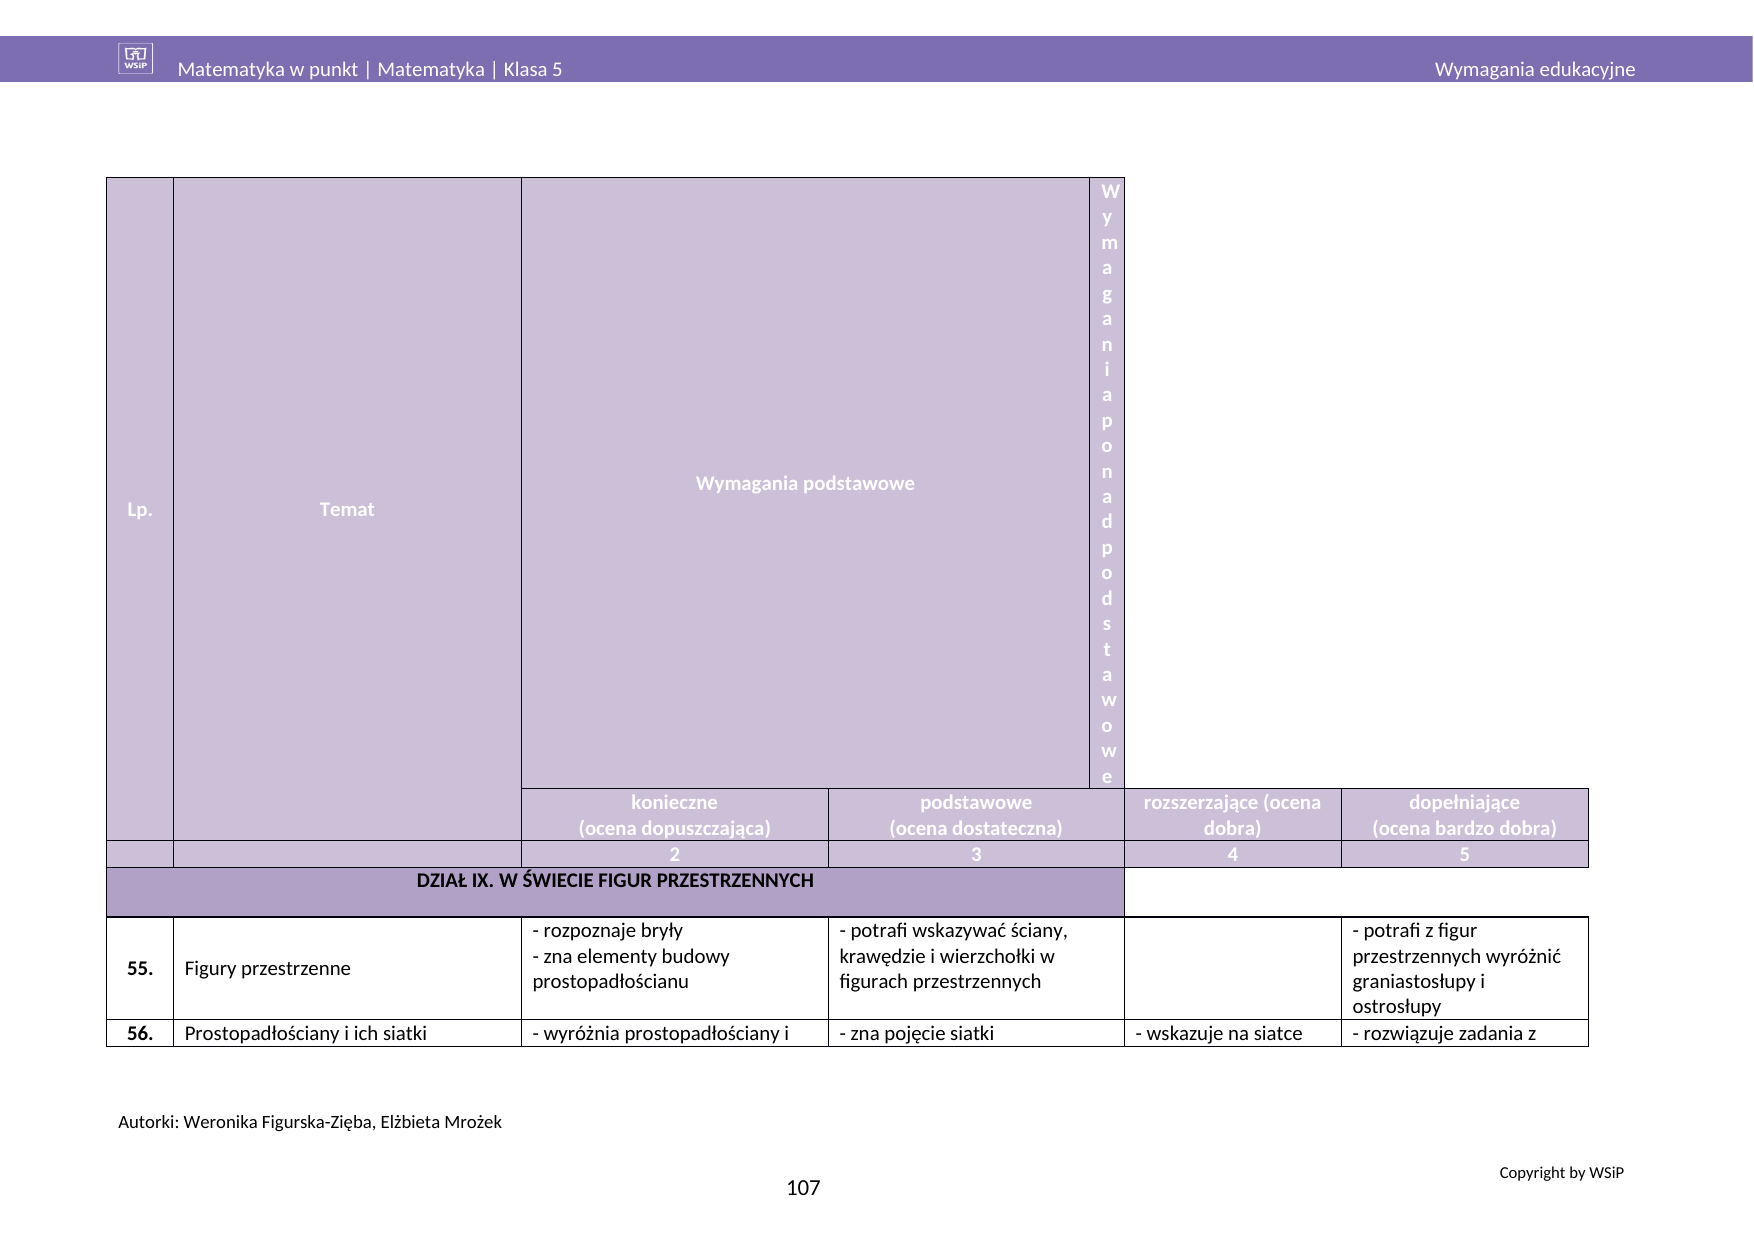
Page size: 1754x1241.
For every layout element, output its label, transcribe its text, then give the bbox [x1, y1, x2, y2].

table_cell [107, 841, 173, 867]
picture [0, 36, 1753, 82]
table_cell DZIAŁ IX. W ŚWIECIE FIGUR PRZESTRZENNYCH [107, 868, 1124, 916]
table_cell - rozwiązuje zadania z [1342, 1020, 1588, 1046]
table_cell dopełniające (ocena bardzo dobra) [1342, 789, 1588, 840]
table_cell Figury przestrzenne [174, 918, 521, 1019]
table_cell - potrafi z figur przestrzennych wyróżnić graniastosłupy i ostrosłupy [1342, 918, 1588, 1019]
table_header Wymagania podstawowe [522, 178, 1089, 788]
table_cell - zna pojęcie siatki [829, 1020, 1124, 1046]
table_cell 4 [1125, 841, 1341, 867]
table_cell - wskazuje na siatce [1125, 1020, 1341, 1046]
table_cell konieczne (ocena dopuszczająca) [522, 789, 828, 840]
table_cell 5 [1342, 841, 1588, 867]
table_cell [174, 841, 521, 867]
table_header Temat [174, 178, 521, 840]
table_cell 55. [107, 918, 173, 1019]
table_header Wymagania ponadpodstawowe [1090, 178, 1124, 788]
table_cell - potrafi wskazywać ściany, krawędzie i wierzchołki w figurach przestrzennych [829, 918, 1124, 1019]
table_cell rozszerzające (ocena dobra) [1125, 789, 1341, 840]
table_cell - wyróżnia prostopadłościany i [522, 1020, 828, 1046]
table_cell 56. [107, 1020, 173, 1046]
table_cell Prostopadłościany i ich siatki [174, 1020, 521, 1046]
table_cell - rozpoznaje bryły - zna elementy budowy prostopadłościanu [522, 918, 828, 1019]
table_header Lp. [107, 178, 173, 840]
table_cell podstawowe (ocena dostateczna) [829, 789, 1124, 840]
table_cell 3 [829, 841, 1124, 867]
table_cell [1125, 918, 1341, 1019]
table_cell 2 [522, 841, 828, 867]
